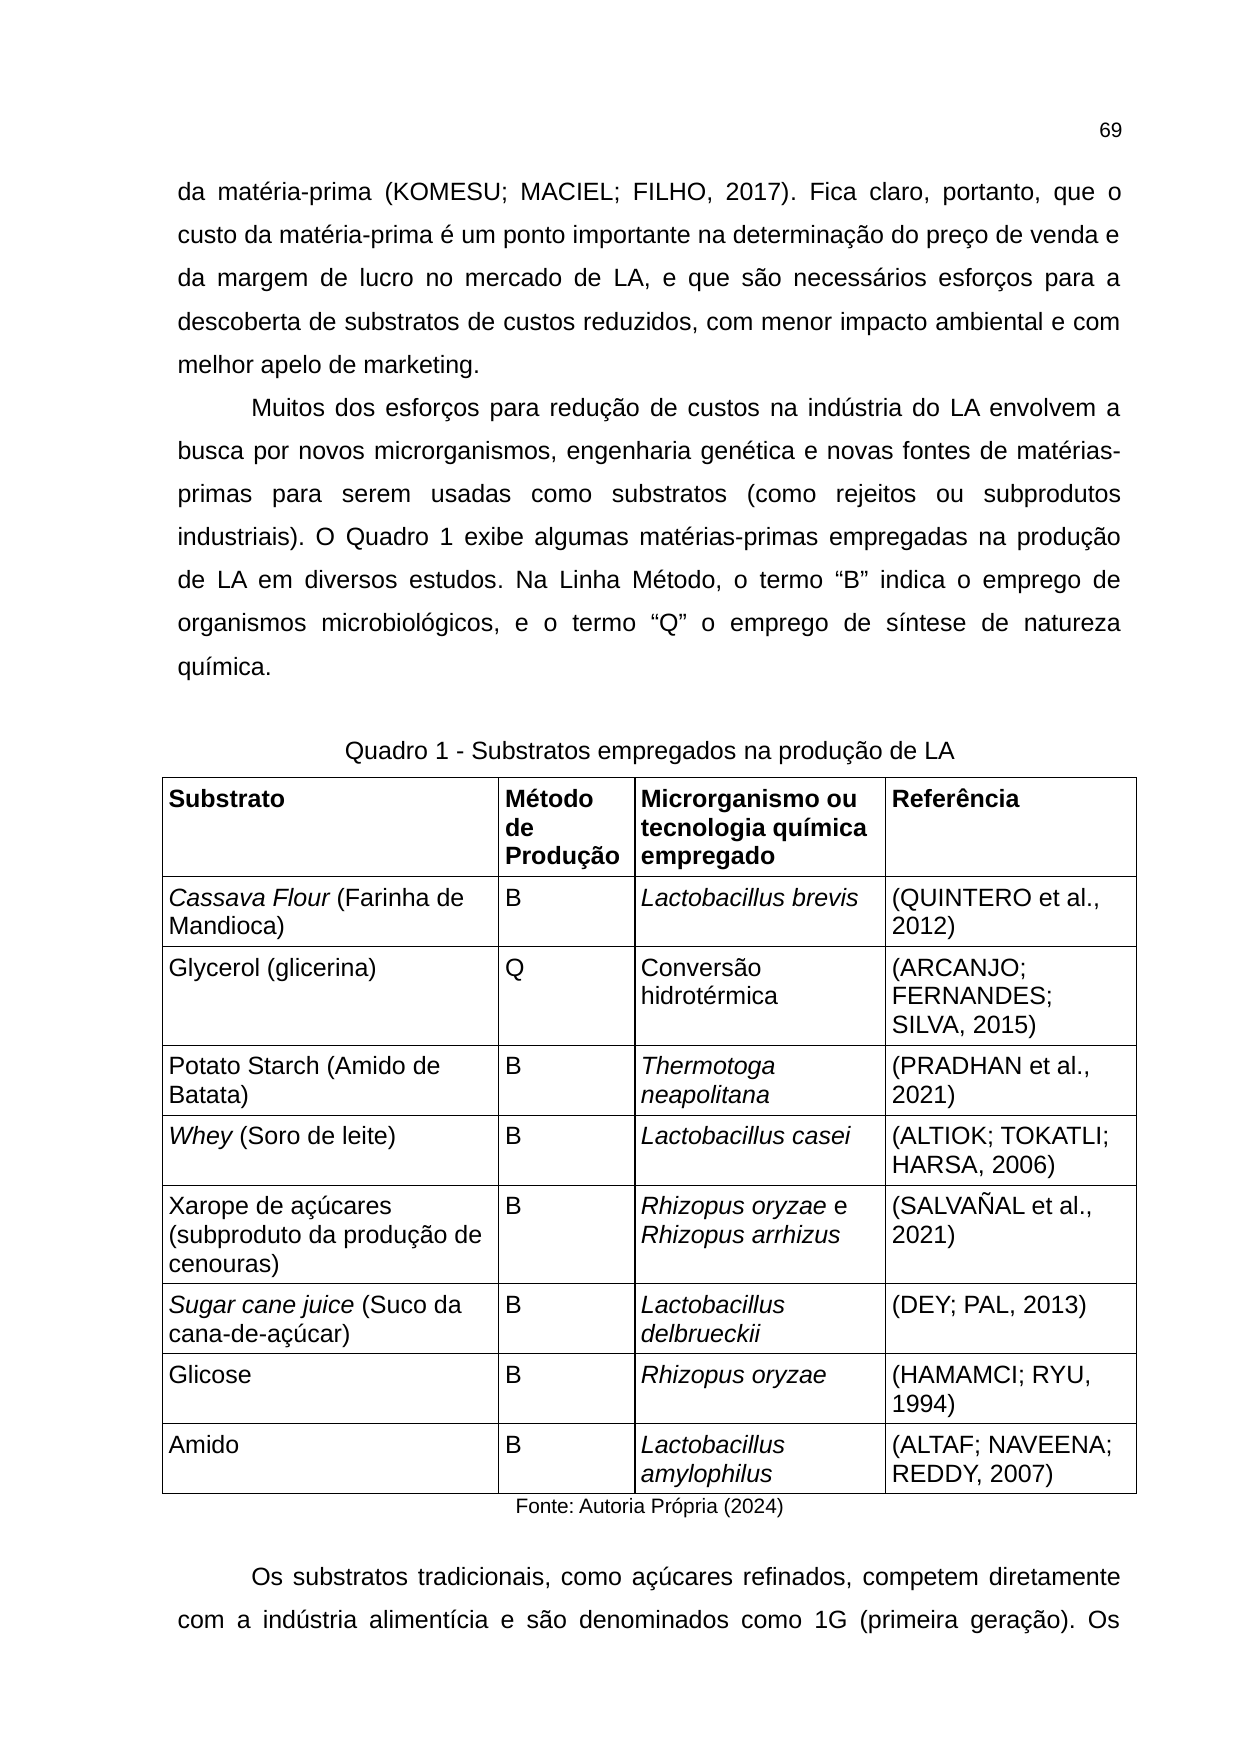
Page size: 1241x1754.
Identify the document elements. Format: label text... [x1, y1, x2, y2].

table_cell Rhizopus oryzae [636, 1354, 885, 1423]
table_cell Q [499, 947, 634, 1044]
table_cell (ALTIOK; TOKATLI; HARSA, 2006) [886, 1116, 1136, 1184]
table_cell B [499, 1424, 634, 1493]
text Fonte: Autoria Própria (2024) [177, 1494, 1122, 1518]
table_cell B [499, 1046, 634, 1114]
table_cell B [499, 1186, 634, 1283]
text da matéria-prima (KOMESU; MACIEL; FILHO, 2017). Fica claro, portanto, que o custo da matéria-prima é um ponto importante na determinação do preço de venda e da margem de lucro no mercado de LA, e que são necessários esforços para a descoberta de substratos de custos reduzidos, com menor impacto ambiental e com melhor apelo de marketing. [177, 177, 1122, 378]
table_cell Thermotoga neapolitana [636, 1046, 885, 1114]
table_cell B [499, 1354, 634, 1423]
table_cell (HAMAMCI; RYU, 1994) [886, 1354, 1136, 1423]
table_cell Conversão hidrotérmica [636, 947, 885, 1044]
table_cell Xarope de açúcares (subproduto da produção de cenouras) [163, 1186, 498, 1283]
table_cell (ARCANJO; FERNANDES; SILVA, 2015) [886, 947, 1136, 1044]
table_cell (PRADHAN et al., 2021) [886, 1046, 1136, 1114]
table_cell Whey (Soro de leite) [163, 1116, 498, 1184]
table_cell Amido [163, 1424, 498, 1493]
text Quadro 1 - Substratos empregados na produção de LA [177, 736, 1122, 764]
table_header Substrato [163, 778, 498, 876]
table_cell (QUINTERO et al., 2012) [886, 877, 1136, 946]
table_cell Lactobacillus amylophilus [636, 1424, 885, 1493]
table_cell B [499, 1116, 634, 1184]
table_cell B [499, 877, 634, 946]
table_cell (ALTAF; NAVEENA; REDDY, 2007) [886, 1424, 1136, 1493]
table_cell Lactobacillus brevis [636, 877, 885, 946]
table_cell Lactobacillus delbrueckii [636, 1284, 885, 1353]
table_header Método de Produção [499, 778, 634, 876]
table_cell Sugar cane juice (Suco da cana-de-açúcar) [163, 1284, 498, 1353]
table_cell Rhizopus oryzae e Rhizopus arrhizus [636, 1186, 885, 1283]
table_header Microrganismo ou tecnologia química empregado [636, 778, 885, 876]
table_cell Glycerol (glicerina) [163, 947, 498, 1044]
table_cell (SALVAÑAL et al., 2021) [886, 1186, 1136, 1283]
text Os substratos tradicionais, como açúcares refinados, competem diretamente com a indústria alimentícia e são denominados como 1G (primeira geração). Os [177, 1561, 1122, 1633]
table_cell (DEY; PAL, 2013) [886, 1284, 1136, 1353]
text Muitos dos esforços para redução de custos na indústria do LA envolvem a busca por novos microrganismos, engenharia genética e novas fontes de matérias-primas para serem usadas como substratos (como rejeitos ou subprodutos industriais). O Quadro 1 exibe algumas matérias-primas empregadas na produção de LA em diversos estudos. Na Linha Método, o termo “B” indica o emprego de organismos microbiológicos, e o termo “Q” o emprego de síntese de natureza química. [177, 393, 1122, 680]
table_cell Potato Starch (Amido de Batata) [163, 1046, 498, 1114]
table_cell B [499, 1284, 634, 1353]
table_cell Lactobacillus casei [636, 1116, 885, 1184]
table_cell Glicose [163, 1354, 498, 1423]
table_header Referência [886, 778, 1136, 876]
table_cell Cassava Flour (Farinha de Mandioca) [163, 877, 498, 946]
